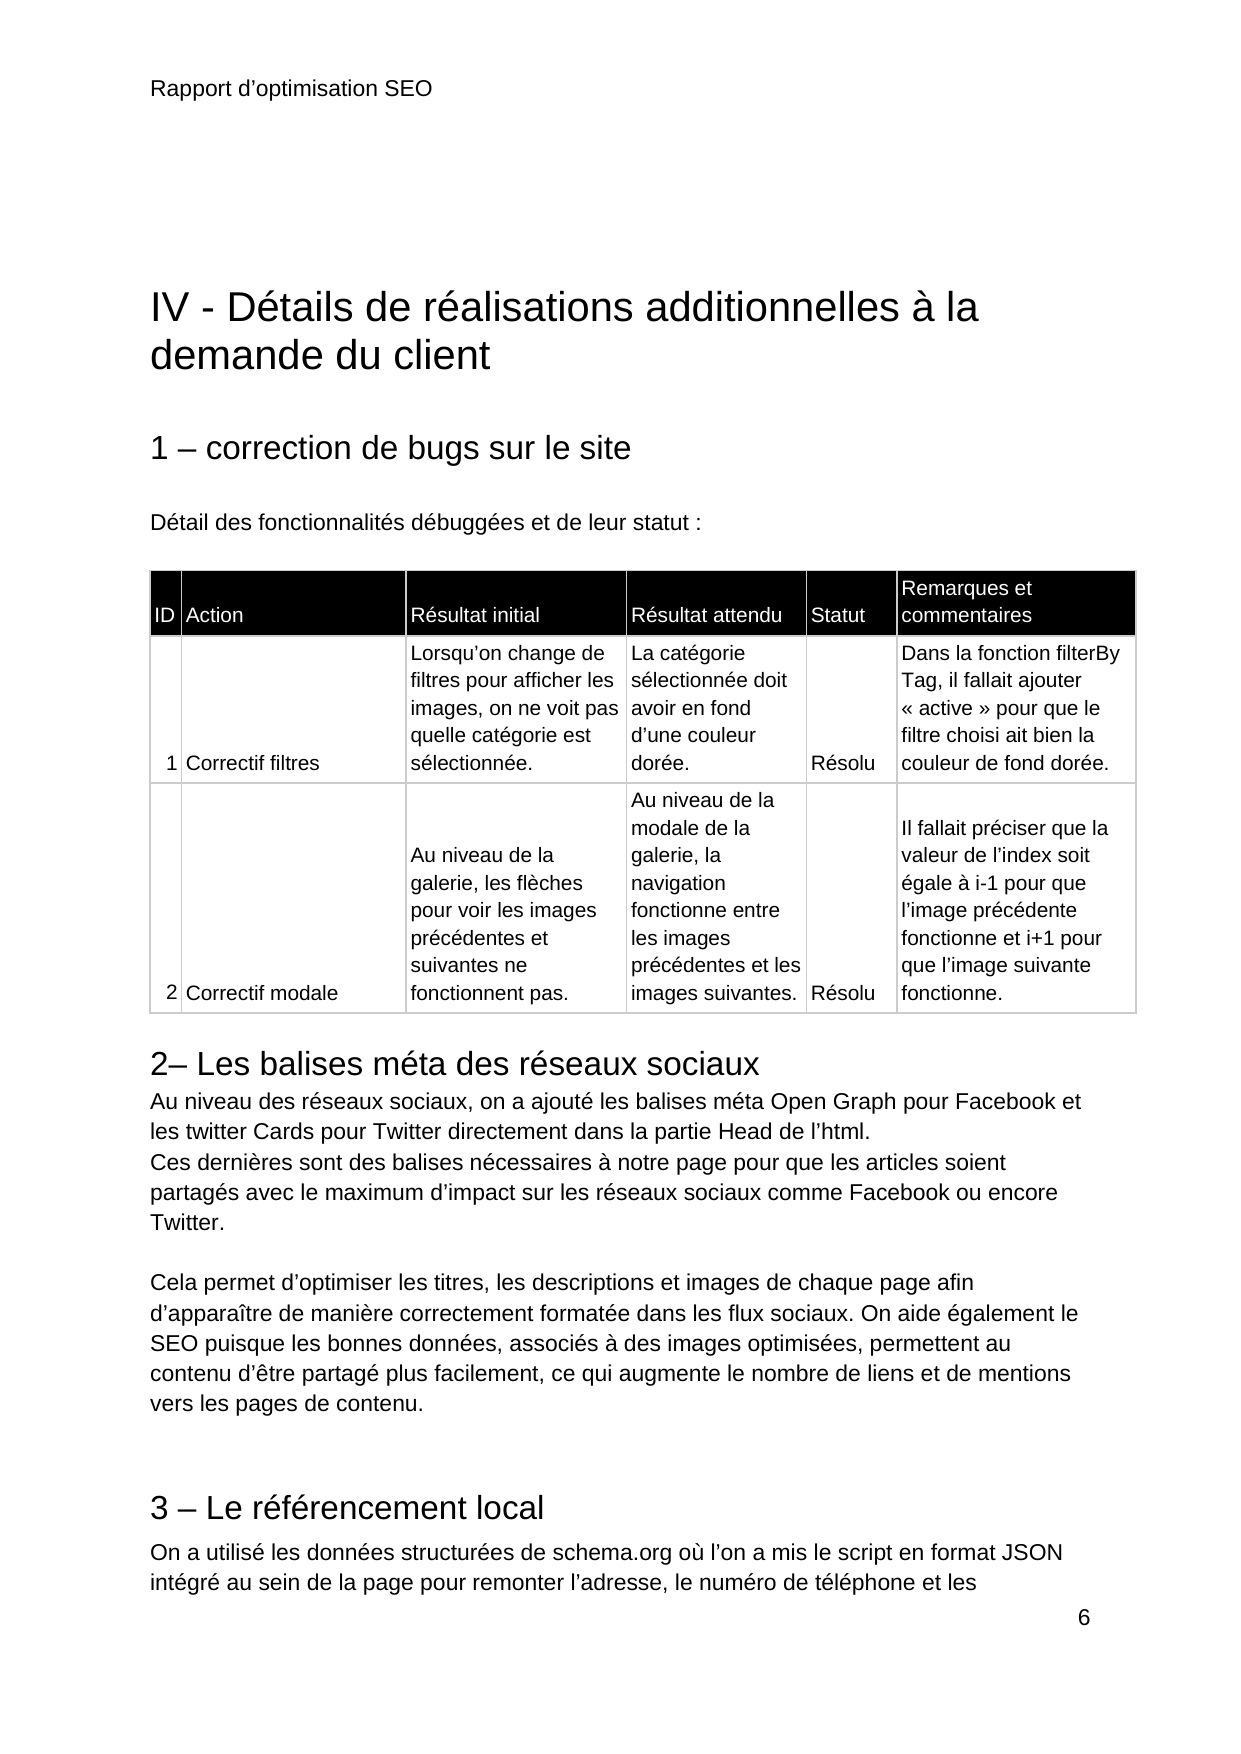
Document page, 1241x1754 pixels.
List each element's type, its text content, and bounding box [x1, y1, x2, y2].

text 2– Les balises méta des réseaux sociaux [150, 1044, 1090, 1082]
text On a utilisé les données structurées de schema.org où l’on a mis le script en format JSON intégré au sein de la page pour remonter l’adresse, le numéro de téléphone et les [150, 1539, 1090, 1596]
table_cell Résolu [807, 784, 896, 1012]
table_cell Correctif modale [182, 784, 405, 1012]
text Cela permet d’optimiser les titres, les descriptions et images de chaque page afin d’apparaître de manière correctement formatée dans les flux sociaux. On aide également le SEO puisque les bonnes données, associés à des images optimisées, permettent au contenu d’être partagé plus facilement, ce qui augmente le nombre de liens et de mentions vers les pages de contenu. [150, 1269, 1090, 1417]
table_cell 2 [151, 784, 181, 1012]
table_header Statut [807, 571, 896, 635]
table_cell Au niveau de la modale de la galerie, la navigation fonctionne entre les images précédentes et les images suivantes. [627, 784, 806, 1012]
table_cell Lorsqu’on change de filtres pour afficher les images, on ne voit pas quelle catégorie est sélectionnée. [407, 637, 626, 782]
table_cell Correctif filtres [182, 637, 405, 782]
table_header Action [182, 571, 405, 635]
table_cell 1 [151, 637, 181, 782]
table_cell Il fallait préciser que la valeur de l’index soit égale à i-1 pour que l’image précédente fonctionne et i+1 pour que l’image suivante fonctionne. [898, 784, 1135, 1012]
table_header Remarques et commentaires [898, 571, 1135, 635]
text Détail des fonctionnalités débuggées et de leur statut : [150, 509, 1090, 536]
subtitle 1 – correction de bugs sur le site [150, 428, 1090, 467]
table_cell Résolu [807, 637, 896, 782]
table_header ID [151, 571, 181, 635]
table_header Résultat initial [407, 571, 626, 635]
text Au niveau des réseaux sociaux, on a ajouté les balises méta Open Graph pour Facebook et les twitter Cards pour Twitter directement dans la partie Head de l’html. [150, 1088, 1090, 1145]
table_cell La catégorie sélectionnée doit avoir en fond d’une couleur dorée. [627, 637, 806, 782]
table_cell Au niveau de la galerie, les flèches pour voir les images précédentes et suivantes ne fonctionnent pas. [407, 784, 626, 1012]
table_cell Dans la fonction filterBy Tag, il fallait ajouter « active » pour que le filtre choisi ait bien la couleur de fond dorée. [898, 637, 1135, 782]
subtitle IV - Détails de réalisations additionnelles à la demande du client [150, 282, 1090, 378]
text Ces dernières sont des balises nécessaires à notre page pour que les articles soient partagés avec le maximum d’impact sur les réseaux sociaux comme Facebook ou encore Twitter. [150, 1148, 1090, 1235]
table_header Résultat attendu [627, 571, 806, 635]
subtitle 3 – Le référencement local [150, 1488, 1090, 1527]
